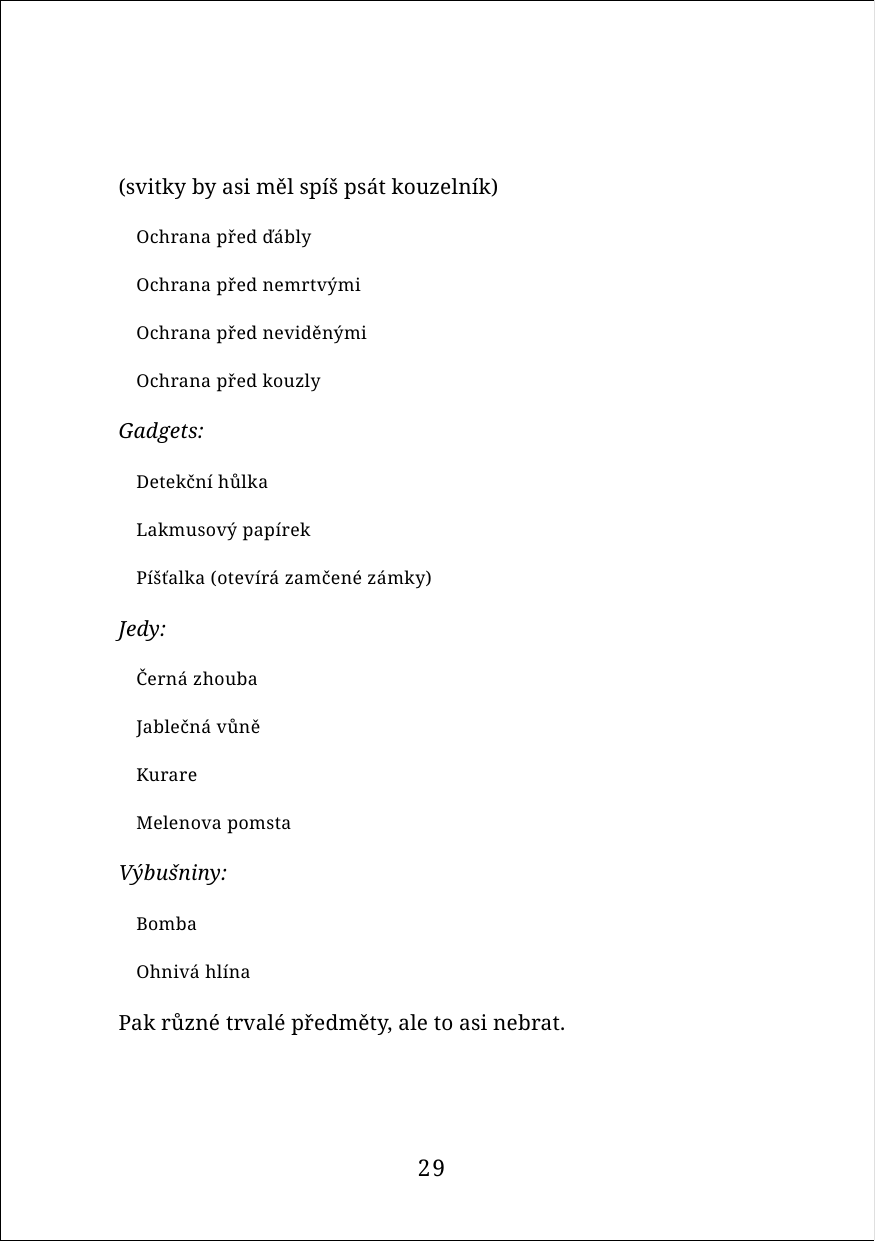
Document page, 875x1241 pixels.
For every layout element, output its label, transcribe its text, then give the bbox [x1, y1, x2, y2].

text Ochrana před nemrtvými [136, 273, 756, 297]
text Jablečná vůně [136, 715, 756, 739]
text Kurare [136, 763, 756, 787]
text Ohnivá hlína [136, 960, 756, 984]
text Detekční hůlka [136, 470, 756, 494]
text Lakmusový papírek [136, 518, 756, 542]
text Výbušniny: [118, 858, 756, 887]
text Jedy: [118, 614, 756, 642]
text (svitky by asi měl spíš psát kouzelník) [118, 172, 756, 200]
text Ochrana před neviděnými [136, 321, 756, 345]
text Ochrana před kouzly [136, 369, 756, 393]
text Pak různé trvalé předměty, ale to asi nebrat. [118, 1008, 756, 1036]
text Gadgets: [118, 417, 756, 445]
text Píšťalka (otevírá zamčené zámky) [136, 566, 756, 590]
text Ochrana před ďábly [136, 225, 756, 249]
text Bomba [136, 912, 756, 936]
text Černá zhouba [136, 667, 756, 691]
text Melenova pomsta [136, 811, 756, 835]
